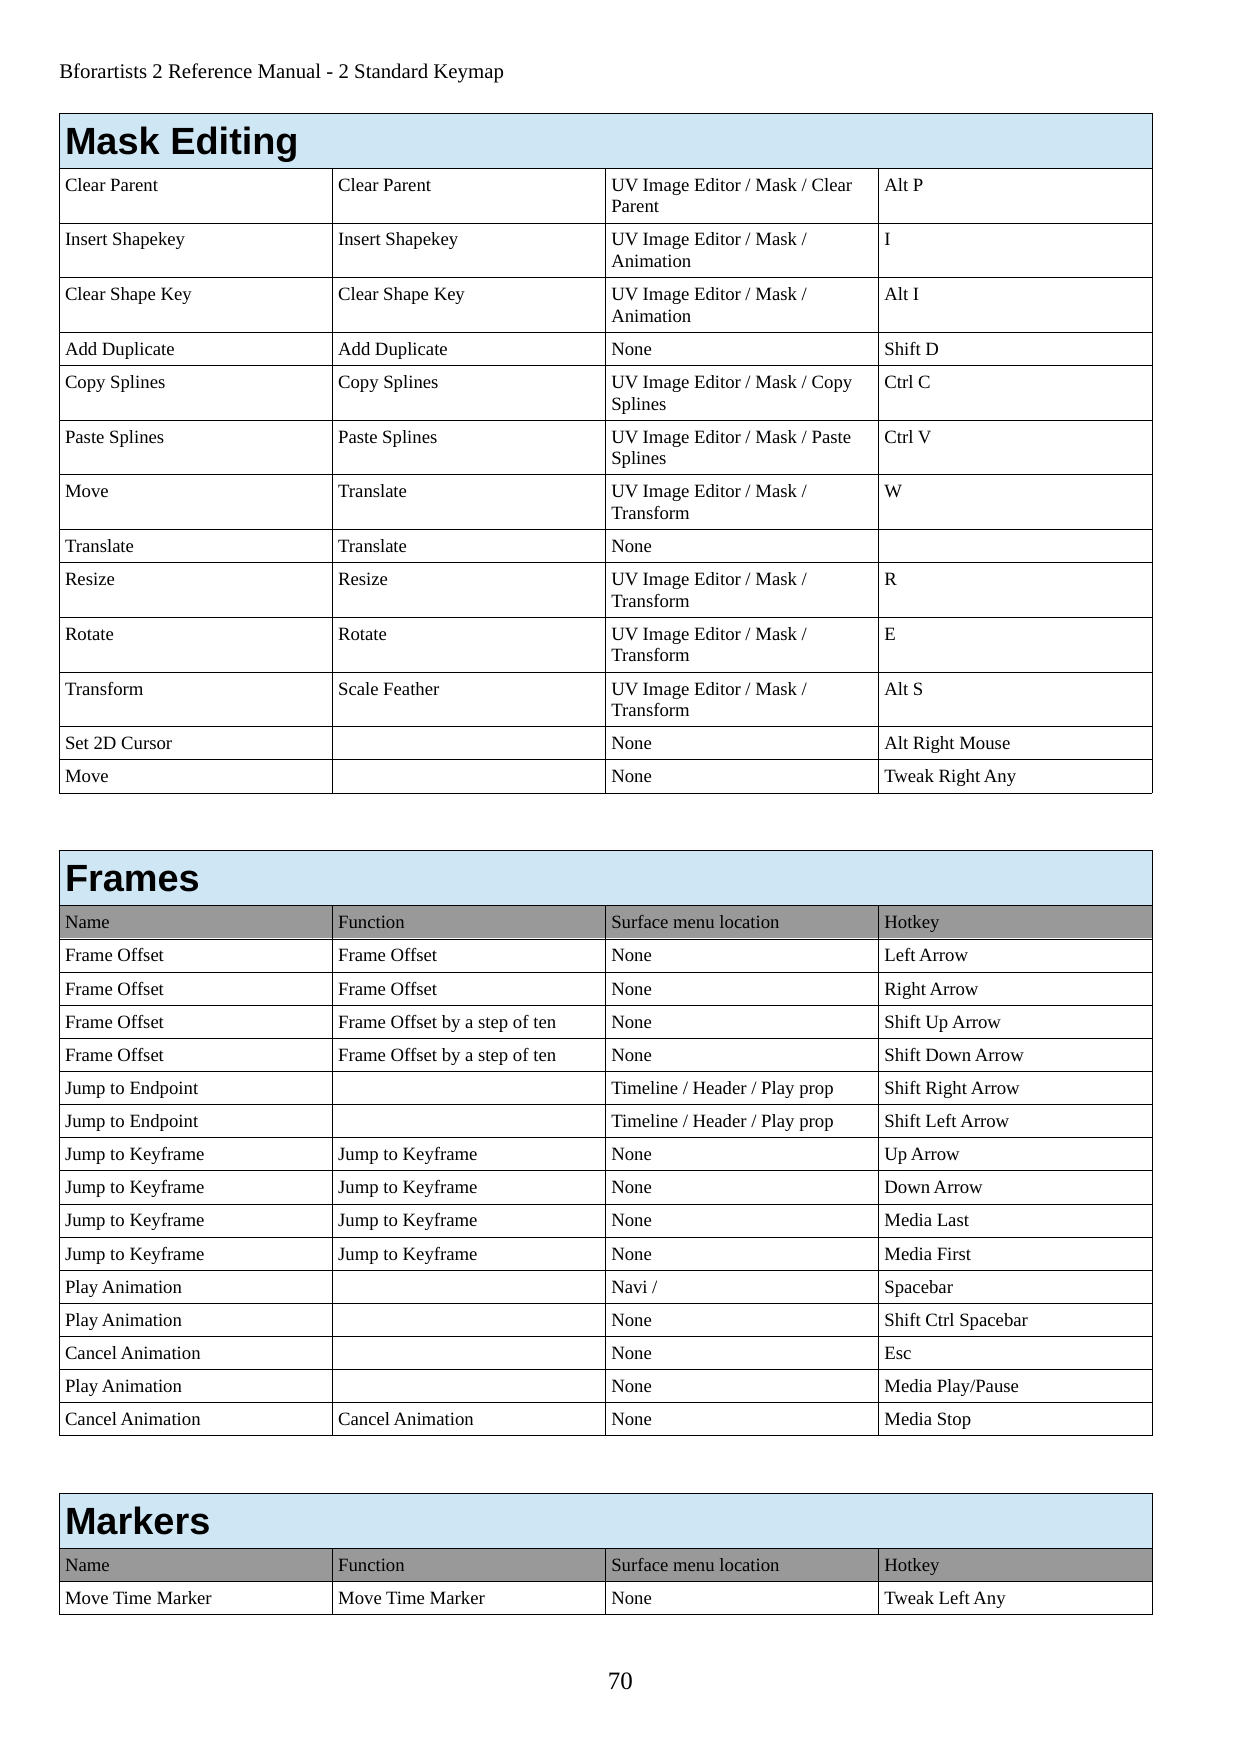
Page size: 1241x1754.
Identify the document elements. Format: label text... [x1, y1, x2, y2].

table_cell Scale Feather [333, 673, 605, 726]
table_cell Paste Splines [60, 421, 332, 474]
table_cell Name [60, 906, 332, 938]
table_cell None [606, 1205, 878, 1237]
table_cell Ctrl V [879, 421, 1152, 474]
table_cell Move [60, 760, 332, 792]
table_cell None [606, 727, 878, 759]
table_cell Copy Splines [60, 366, 332, 420]
table_cell Insert Shapekey [60, 224, 332, 277]
table_cell Shift D [879, 333, 1152, 365]
table_cell Jump to Keyframe [333, 1238, 605, 1270]
table_cell I [879, 224, 1152, 277]
table_cell [333, 1072, 605, 1104]
table_cell UV Image Editor / Mask / Transform [606, 475, 878, 529]
table_cell Translate [60, 530, 332, 562]
table_cell None [606, 1582, 878, 1614]
table_cell Function [333, 1549, 605, 1581]
table_cell Tweak Right Any [879, 760, 1152, 792]
table_cell [333, 1337, 605, 1369]
table_cell UV Image Editor / Mask / Transform [606, 563, 878, 617]
table_cell Function [333, 906, 605, 938]
table_cell None [606, 760, 878, 792]
table_cell Alt Right Mouse [879, 727, 1152, 759]
table_cell Jump to Keyframe [333, 1205, 605, 1237]
table_cell Shift Right Arrow [879, 1072, 1152, 1104]
table_cell UV Image Editor / Mask / Animation [606, 224, 878, 277]
table_cell Surface menu location [606, 1549, 878, 1581]
table_cell [333, 1271, 605, 1303]
table_cell Jump to Keyframe [333, 1138, 605, 1170]
table_cell Media Last [879, 1205, 1152, 1237]
table_cell Media First [879, 1238, 1152, 1270]
table_cell Cancel Animation [60, 1403, 332, 1435]
table_cell UV Image Editor / Mask / Transform [606, 618, 878, 672]
table_cell None [606, 1138, 878, 1170]
table_cell Play Animation [60, 1271, 332, 1303]
table_cell Frame Offset by a step of ten [333, 1006, 605, 1038]
table_cell Jump to Keyframe [60, 1138, 332, 1170]
table_cell Clear Parent [60, 169, 332, 222]
table_cell Surface menu location [606, 906, 878, 938]
table_cell Add Duplicate [60, 333, 332, 365]
table_cell Play Animation [60, 1304, 332, 1336]
table_cell Move [60, 475, 332, 529]
table_cell Cancel Animation [60, 1337, 332, 1369]
table_cell Frame Offset by a step of ten [333, 1039, 605, 1071]
table_cell Alt I [879, 278, 1152, 332]
table_cell Jump to Keyframe [60, 1238, 332, 1270]
table_cell Frame Offset [333, 940, 605, 972]
table_cell Ctrl C [879, 366, 1152, 420]
table_cell None [606, 1403, 878, 1435]
table_cell Translate [333, 530, 605, 562]
table_cell Shift Up Arrow [879, 1006, 1152, 1038]
table_cell Resize [60, 563, 332, 617]
table_cell Esc [879, 1337, 1152, 1369]
table_cell Rotate [333, 618, 605, 672]
table_cell None [606, 1171, 878, 1203]
table_cell Play Animation [60, 1370, 332, 1402]
table_cell [333, 1105, 605, 1137]
table_cell Transform [60, 673, 332, 726]
table_cell Right Arrow [879, 973, 1152, 1005]
table_cell Timeline / Header / Play prop [606, 1072, 878, 1104]
table_cell Frame Offset [60, 1006, 332, 1038]
table_cell Frame Offset [60, 940, 332, 972]
table_cell Shift Down Arrow [879, 1039, 1152, 1071]
table_cell Name [60, 1549, 332, 1581]
table_cell Timeline / Header / Play prop [606, 1105, 878, 1137]
table_cell Up Arrow [879, 1138, 1152, 1170]
table_cell UV Image Editor / Mask / Clear Parent [606, 169, 878, 222]
table_header Markers [60, 1494, 1152, 1548]
table_cell Jump to Endpoint [60, 1072, 332, 1104]
table_cell Tweak Left Any [879, 1582, 1152, 1614]
table_cell None [606, 1039, 878, 1071]
table_cell Clear Shape Key [60, 278, 332, 332]
table_cell Move Time Marker [333, 1582, 605, 1614]
table_cell Spacebar [879, 1271, 1152, 1303]
table_cell Shift Ctrl Spacebar [879, 1304, 1152, 1336]
table_cell None [606, 1006, 878, 1038]
table_cell Shift Left Arrow [879, 1105, 1152, 1137]
table_cell Alt S [879, 673, 1152, 726]
table_cell Insert Shapekey [333, 224, 605, 277]
table_cell [333, 760, 605, 792]
table_cell UV Image Editor / Mask / Copy Splines [606, 366, 878, 420]
table_cell None [606, 1337, 878, 1369]
table_cell Cancel Animation [333, 1403, 605, 1435]
table_cell UV Image Editor / Mask / Animation [606, 278, 878, 332]
table_cell E [879, 618, 1152, 672]
table_cell None [606, 333, 878, 365]
table_cell Move Time Marker [60, 1582, 332, 1614]
table_cell Clear Shape Key [333, 278, 605, 332]
table_cell None [606, 973, 878, 1005]
table_cell Down Arrow [879, 1171, 1152, 1203]
table_cell Alt P [879, 169, 1152, 222]
table_cell Jump to Keyframe [60, 1171, 332, 1203]
table_cell Jump to Endpoint [60, 1105, 332, 1137]
table_cell Jump to Keyframe [333, 1171, 605, 1203]
table_header Frames [60, 851, 1152, 905]
table_cell [333, 1304, 605, 1336]
table_cell Resize [333, 563, 605, 617]
table_header Mask Editing [60, 114, 1152, 168]
table_cell Frame Offset [60, 973, 332, 1005]
table_cell [879, 530, 1152, 562]
table_cell Translate [333, 475, 605, 529]
table_cell Frame Offset [333, 973, 605, 1005]
table_cell Clear Parent [333, 169, 605, 222]
table_cell Paste Splines [333, 421, 605, 474]
table_cell UV Image Editor / Mask / Transform [606, 673, 878, 726]
table_cell None [606, 940, 878, 972]
table_cell Jump to Keyframe [60, 1205, 332, 1237]
table_cell Hotkey [879, 1549, 1152, 1581]
table_cell Rotate [60, 618, 332, 672]
table_cell R [879, 563, 1152, 617]
table_cell None [606, 1370, 878, 1402]
table_cell Add Duplicate [333, 333, 605, 365]
table_cell Navi / [606, 1271, 878, 1303]
table_cell Frame Offset [60, 1039, 332, 1071]
table_cell None [606, 1304, 878, 1336]
table_cell Media Stop [879, 1403, 1152, 1435]
table_cell Left Arrow [879, 940, 1152, 972]
table_cell Set 2D Cursor [60, 727, 332, 759]
table_cell UV Image Editor / Mask / Paste Splines [606, 421, 878, 474]
table_cell Hotkey [879, 906, 1152, 938]
table_cell [333, 727, 605, 759]
table_cell [333, 1370, 605, 1402]
table_cell W [879, 475, 1152, 529]
table_cell None [606, 530, 878, 562]
table_cell Media Play/Pause [879, 1370, 1152, 1402]
table_cell Copy Splines [333, 366, 605, 420]
table_cell None [606, 1238, 878, 1270]
